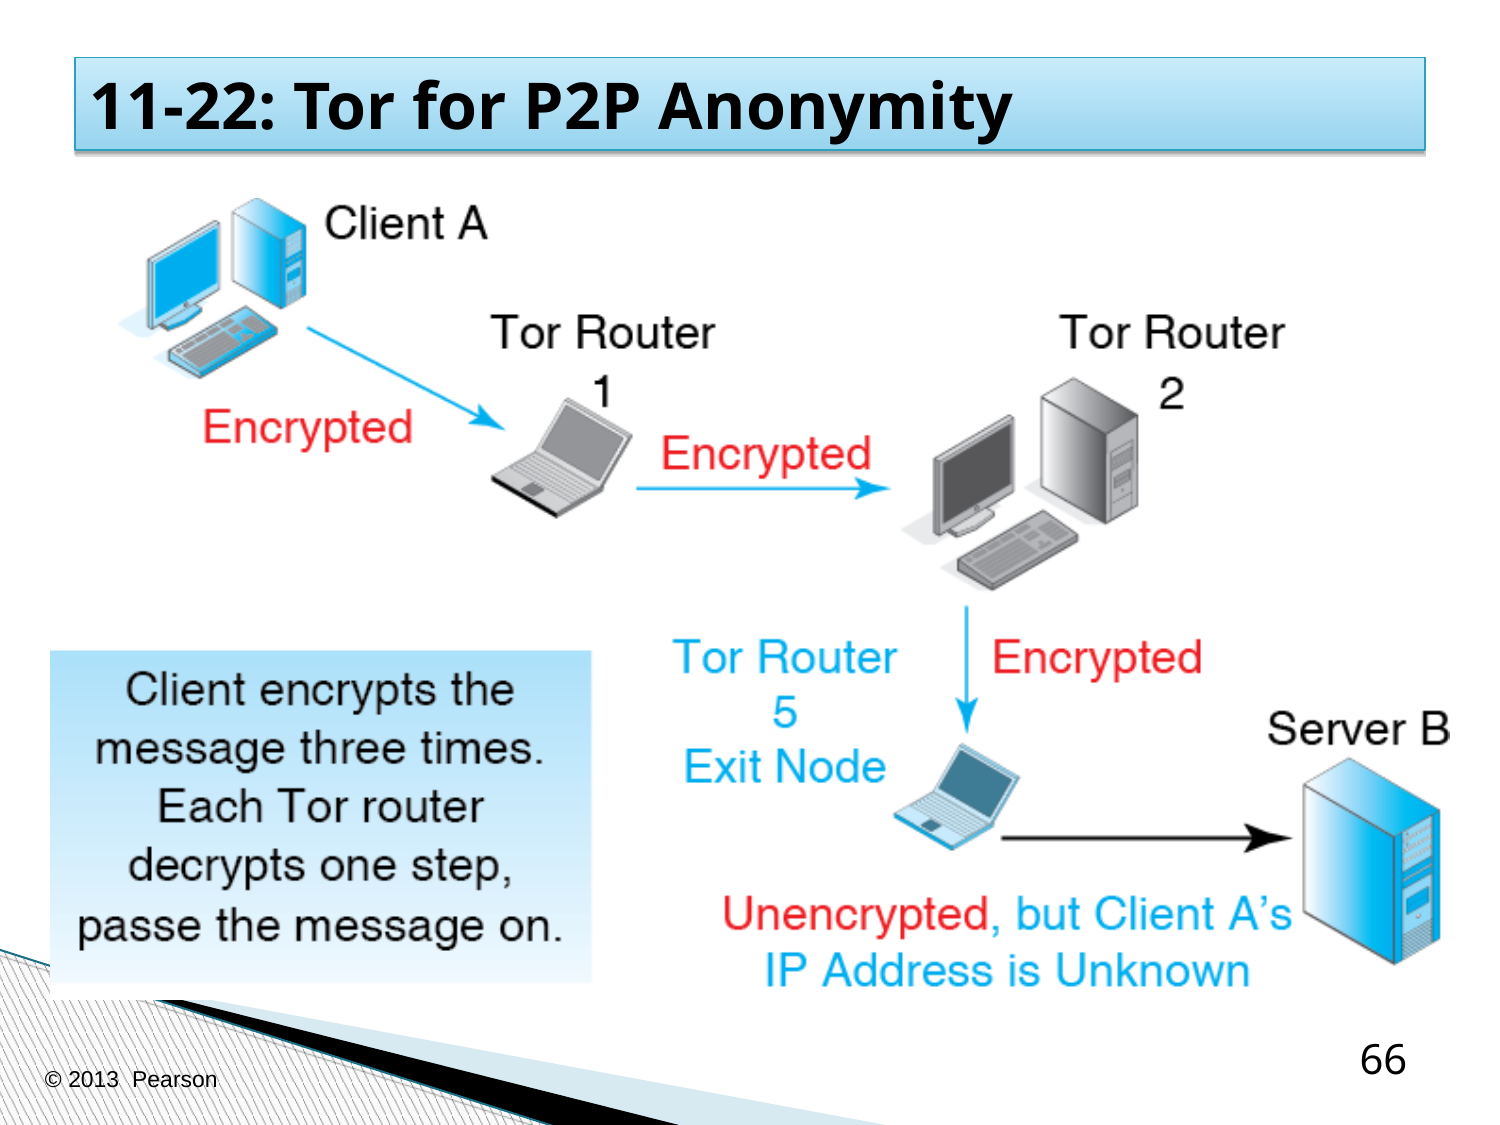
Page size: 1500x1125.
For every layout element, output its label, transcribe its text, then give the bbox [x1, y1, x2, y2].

picture [0, 198, 1450, 1125]
footer © 2013 Pearson [24, 1052, 238, 1100]
title 11-22: Tor for P2P Anonymity [75, 57, 1425, 150]
slide_number [1287, 1037, 1423, 1098]
